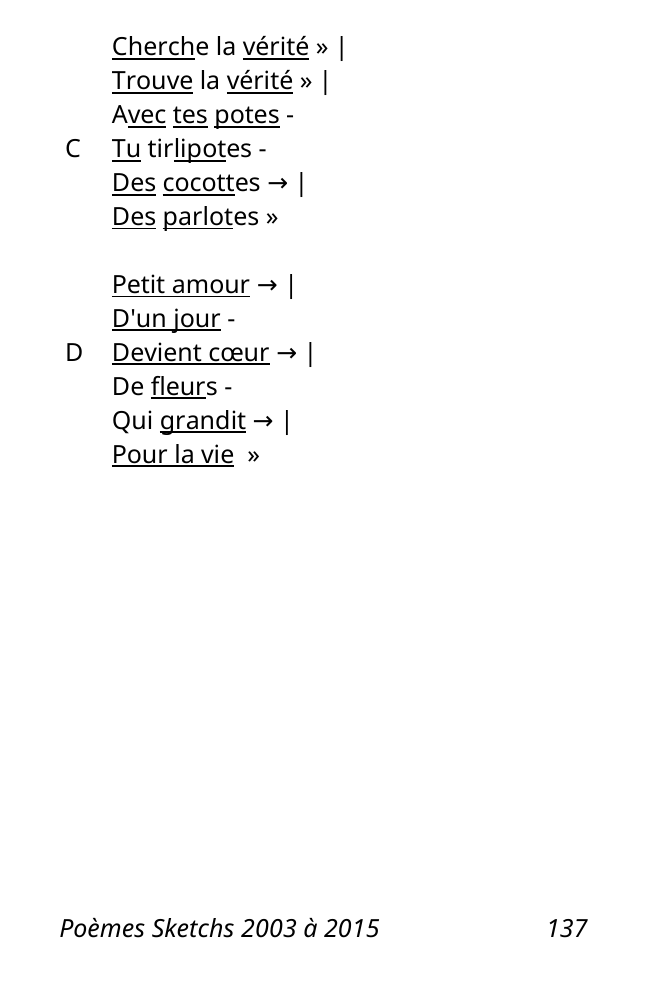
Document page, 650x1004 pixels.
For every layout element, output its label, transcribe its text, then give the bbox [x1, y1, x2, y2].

table_header C D [59, 24, 106, 511]
table_header Cherche la vérité » | Trouve la vérité » | Avec tes potes - Tu tirlipotes - Des cocottes → | Des parlotes » Petit amour → | D'un jour - Devient cœur → | De fleurs - Qui grandit → | Pour la vie » [106, 24, 591, 511]
